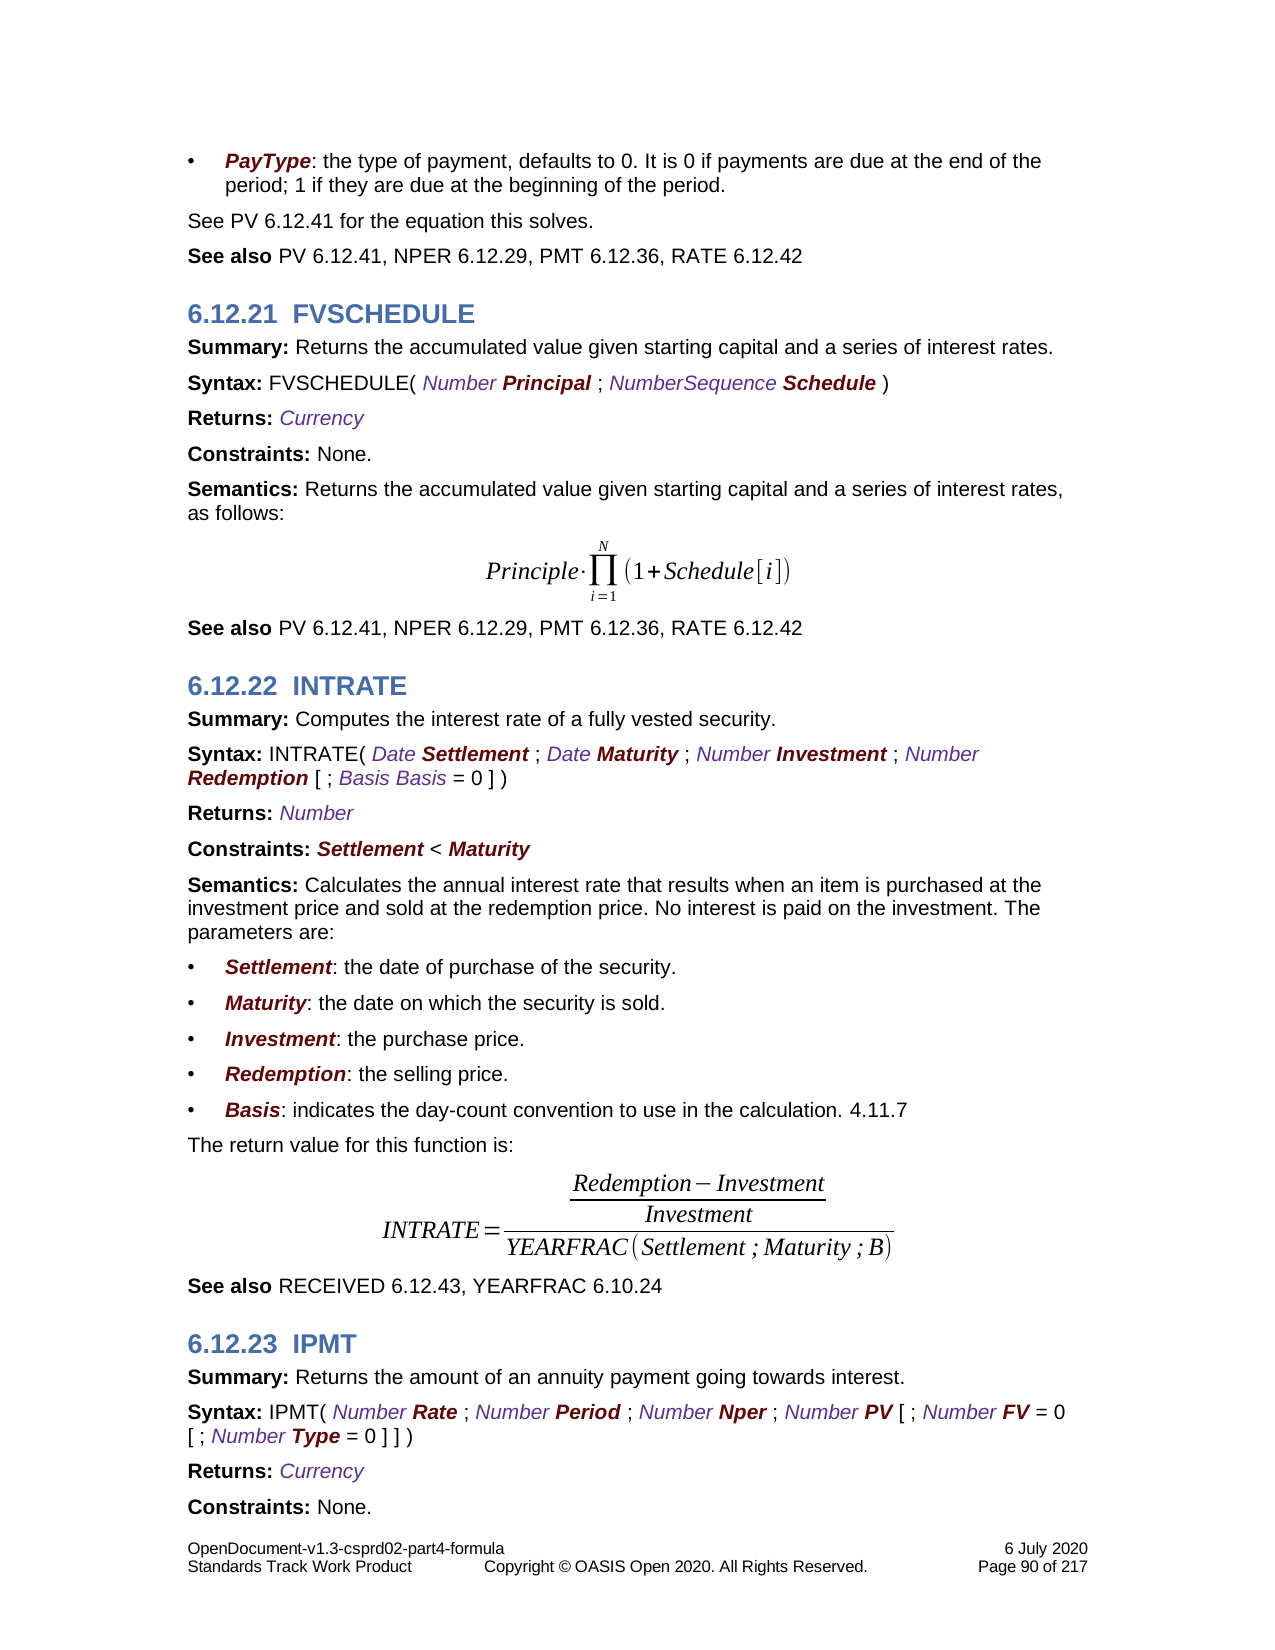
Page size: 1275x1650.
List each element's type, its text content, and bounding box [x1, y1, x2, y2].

text See also PV 6.12.41, NPER 6.12.29, PMT 6.12.36, RATE 6.12.42 [187, 245, 1088, 268]
text Syntax: FVSCHEDULE( Number Principal ; NumberSequence Schedule ) [187, 371, 1088, 394]
text Semantics: Returns the accumulated value given starting capital and a series of interest rates, as follows: [187, 478, 1088, 525]
subtitle IPMT [187, 1329, 1088, 1359]
text Syntax: INTRATE( Date Settlement ; Date Maturity ; Number Investment ; Number Redemption [ ; Basis Basis = 0 ] ) [187, 743, 1088, 790]
text Constraints: None. [187, 442, 1088, 466]
list Maturity: the date on which the security is sold. [187, 991, 1088, 1015]
text Summary: Returns the accumulated value given starting capital and a series of interest rates. [187, 335, 1088, 359]
subtitle INTRATE [187, 671, 1088, 701]
text Returns: Currency [187, 407, 1088, 430]
subtitle FVSCHEDULE [187, 299, 1088, 329]
text Constraints: None. [187, 1496, 1088, 1519]
text Returns: Currency [187, 1460, 1088, 1483]
list PayType: the type of payment, defaults to 0. It is 0 if payments are due at the end of the period; 1 if they are due at the beginning of the period. [187, 150, 1088, 197]
text Summary: Computes the interest rate of a fully vested security. [187, 707, 1088, 731]
text Summary: Returns the amount of an annuity payment going towards interest. [187, 1365, 1088, 1389]
text Constraints: Settlement < Maturity [187, 837, 1088, 861]
text Syntax: IPMT( Number Rate ; Number Period ; Number Nper ; Number PV [ ; Number FV = 0 [ ; Number Type = 0 ] ] ) [187, 1401, 1088, 1448]
text Returns: Number [187, 802, 1088, 825]
text See also RECEIVED 6.12.43, YEARFRAC 6.10.24 [187, 1274, 1088, 1298]
list Redemption: the selling price. [187, 1063, 1088, 1086]
list Settlement: the date of purchase of the security. [187, 956, 1088, 979]
text The return value for this function is: [187, 1134, 1088, 1157]
text See also PV 6.12.41, NPER 6.12.29, PMT 6.12.36, RATE 6.12.42 [187, 616, 1088, 640]
text Semantics: Calculates the annual interest rate that results when an item is purchased at the investment price and sold at the redemption price. No interest is paid on the investment. The parameters are: [187, 873, 1088, 944]
list Investment: the purchase price. [187, 1027, 1088, 1051]
list Basis: indicates the day-count convention to use in the calculation. 4.11.7 [187, 1098, 1088, 1122]
text See PV 6.12.41 for the equation this solves. [187, 209, 1088, 233]
